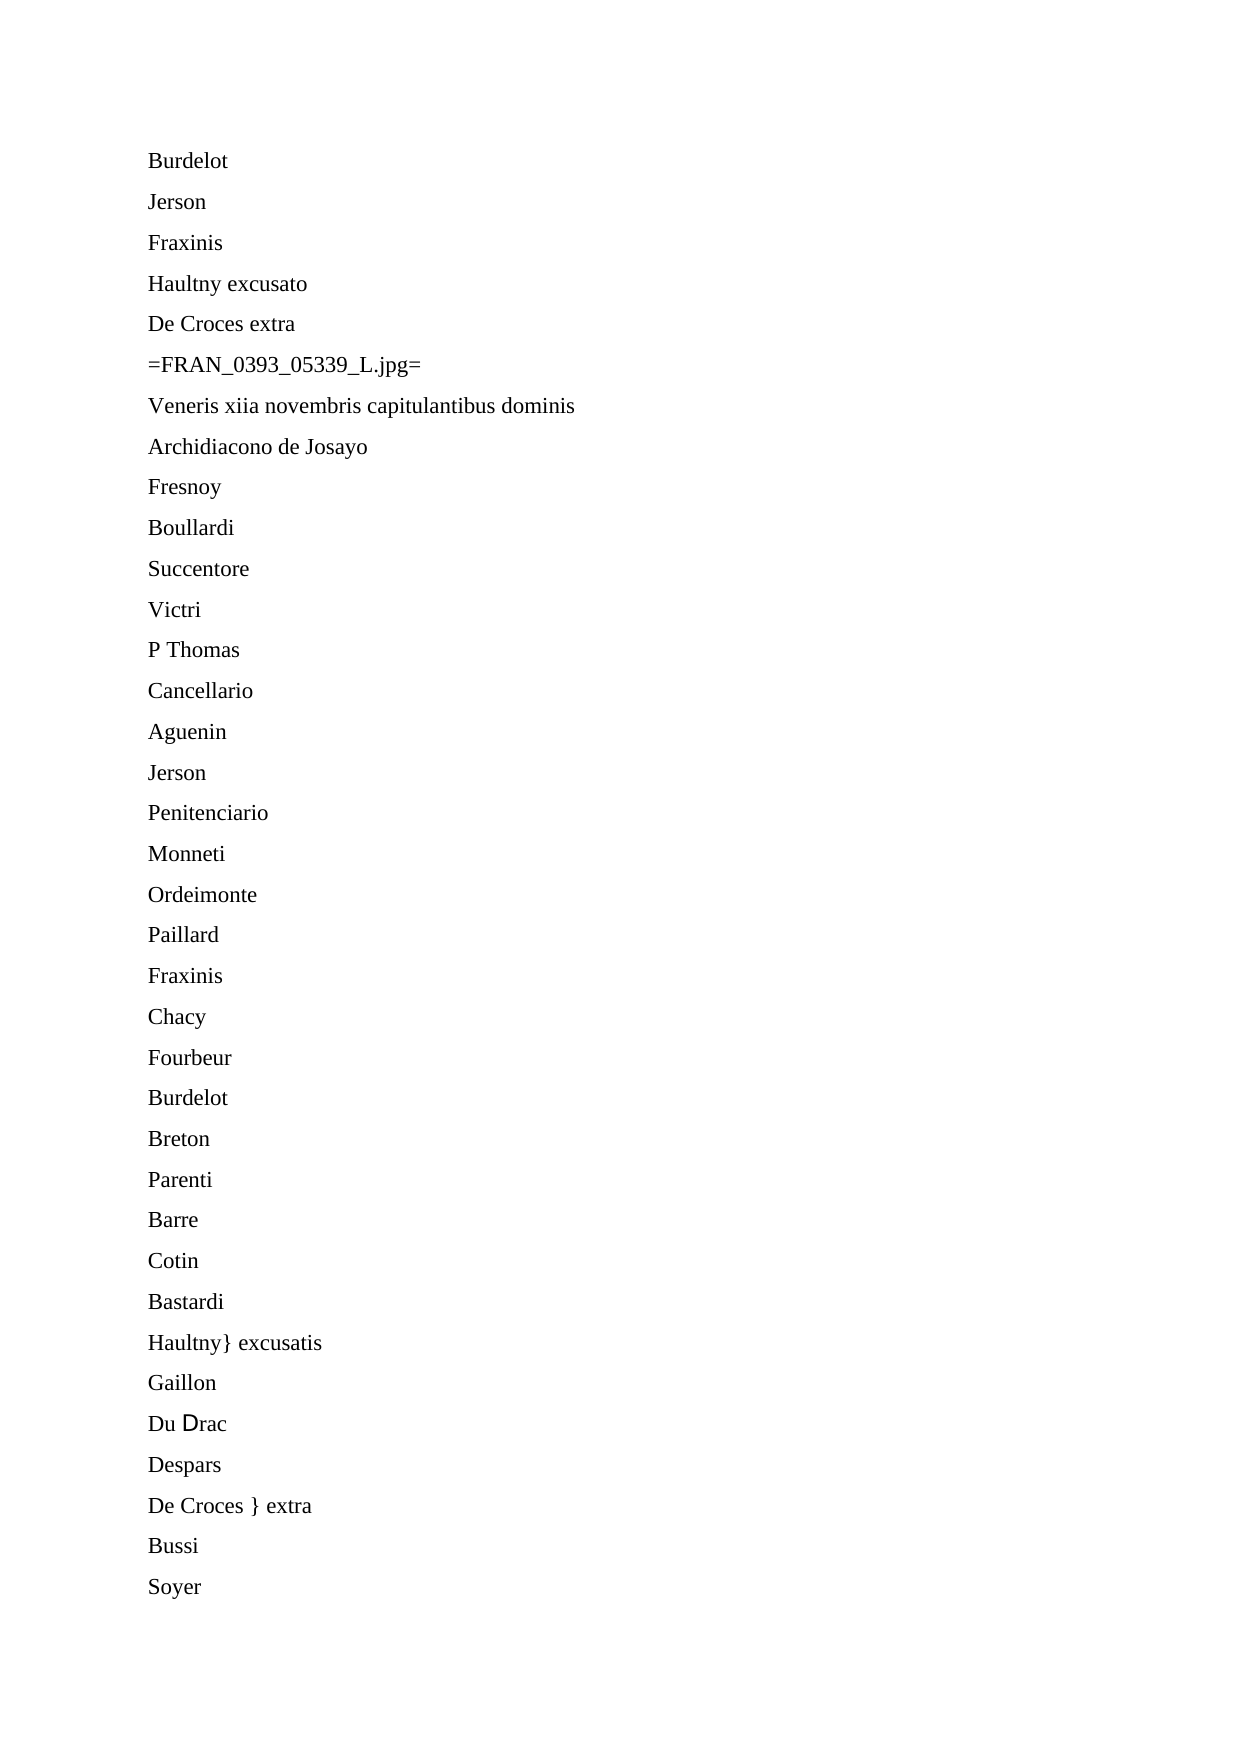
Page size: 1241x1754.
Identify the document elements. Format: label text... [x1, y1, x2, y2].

text Parenti [148, 1166, 1093, 1192]
text Burdelot [148, 1084, 1093, 1111]
text Burdelot [148, 148, 1093, 174]
text Bastardi [148, 1288, 1093, 1314]
text Cotin [148, 1247, 1093, 1274]
text Fraxinis [148, 962, 1093, 988]
text Haultny excusato [148, 270, 1093, 296]
text Victri [148, 596, 1093, 622]
text Monneti [148, 840, 1093, 866]
text =FRAN_0393_05339_L.jpg= [148, 351, 1093, 378]
text Breton [148, 1125, 1093, 1151]
text Archidiacono de Josayo [148, 433, 1093, 459]
text Jerson [148, 758, 1093, 785]
text Succentore [148, 555, 1093, 581]
text P Thomas [148, 636, 1093, 663]
text Fraxinis [148, 229, 1093, 255]
text Haultny} excusatis [148, 1329, 1093, 1355]
text Paillard [148, 921, 1093, 948]
text De Croces extra [148, 311, 1093, 337]
text Fourbeur [148, 1044, 1093, 1070]
text Cancellario [148, 677, 1093, 703]
text Boullardi [148, 514, 1093, 541]
text Bussi [148, 1532, 1093, 1559]
text Barre [148, 1207, 1093, 1233]
text Ordeimonte [148, 881, 1093, 907]
text Veneris xiia novembris capitulantibus dominis [148, 392, 1093, 418]
text Gaillon [148, 1369, 1093, 1396]
text Soyer [148, 1573, 1093, 1599]
text De Croces } extra [148, 1492, 1093, 1518]
text Chacy [148, 1003, 1093, 1029]
text Aguenin [148, 718, 1093, 744]
text Fresnoy [148, 473, 1093, 500]
text Despars [148, 1451, 1093, 1477]
text Jerson [148, 188, 1093, 215]
text Du ᗞrac [148, 1410, 1093, 1437]
text Penitenciario [148, 799, 1093, 826]
